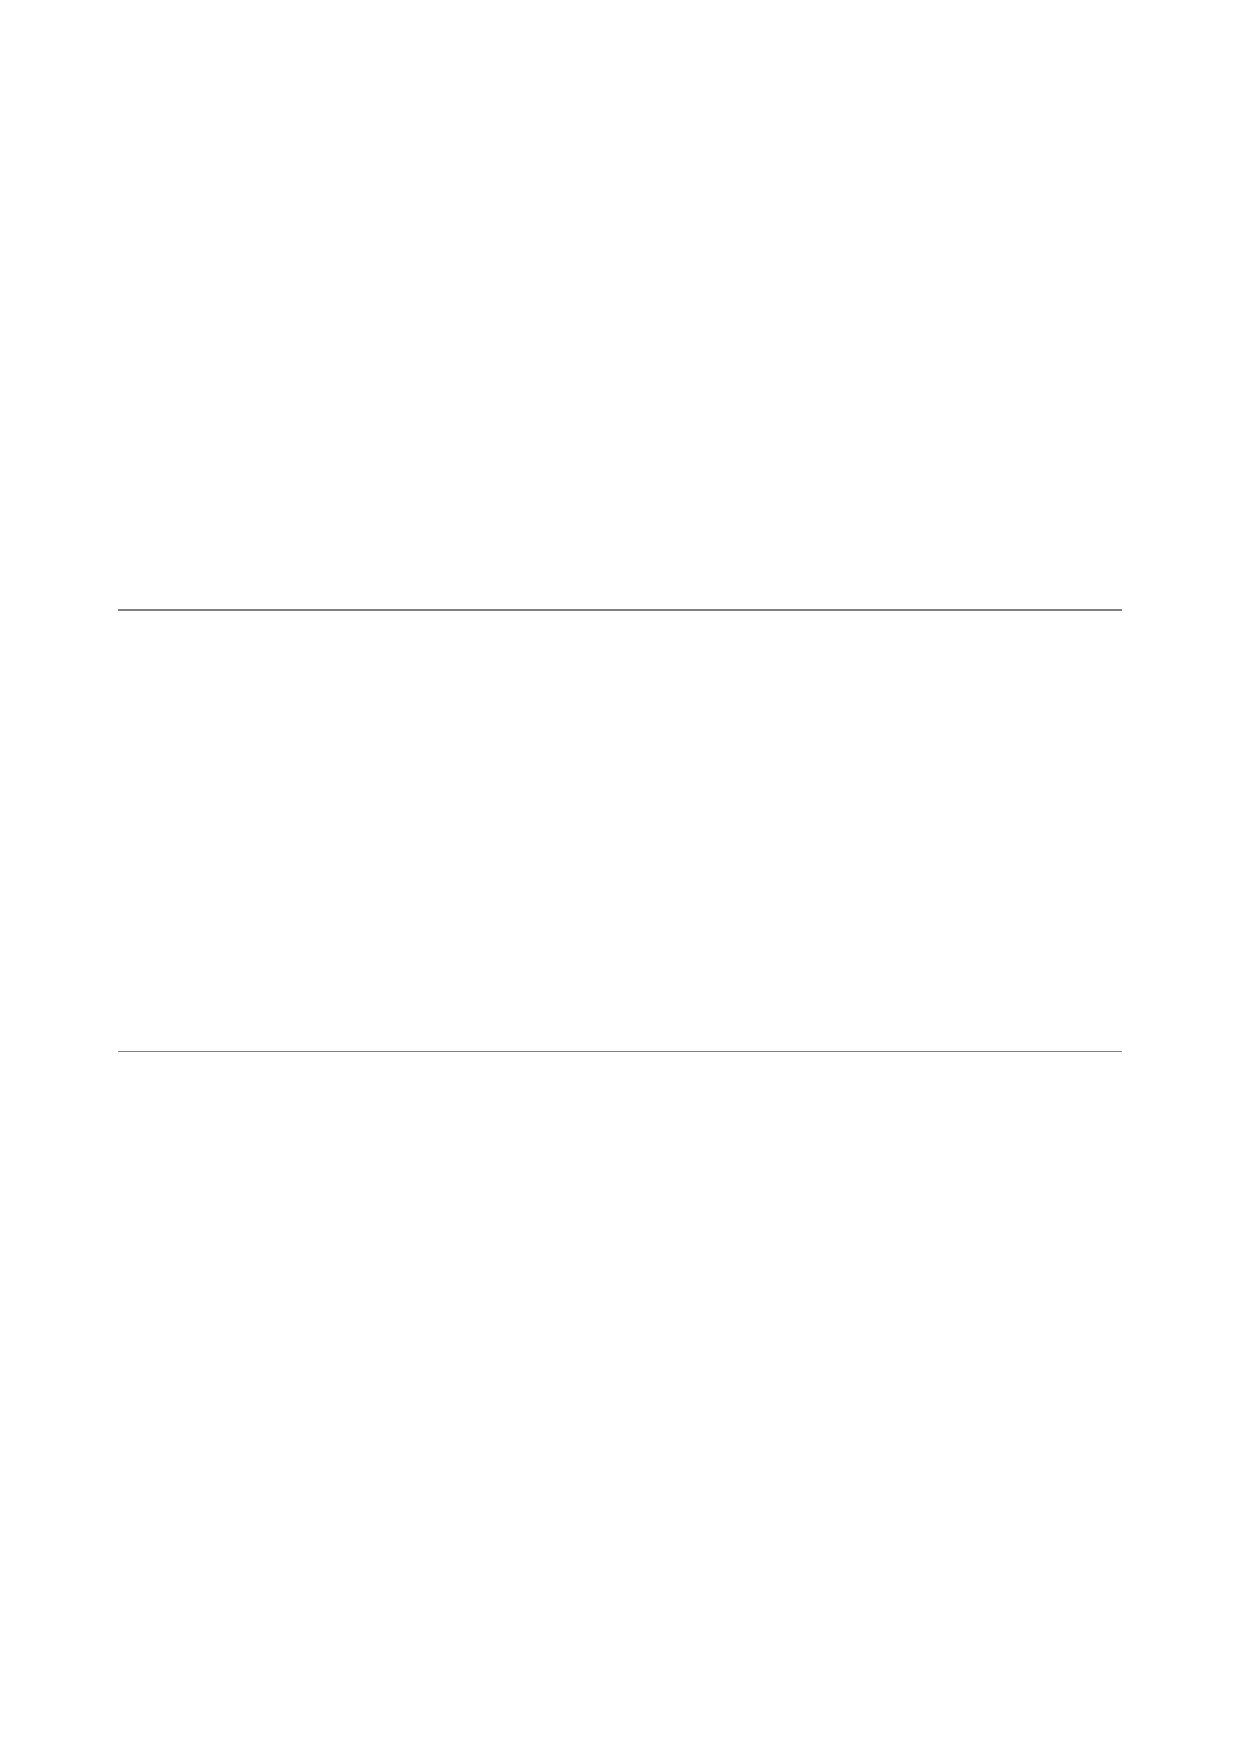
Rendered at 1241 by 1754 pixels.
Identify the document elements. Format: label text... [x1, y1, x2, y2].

table_cell ✔️ [888, 463, 1122, 497]
table_cell for...in [118, 888, 298, 923]
table_cell ✔️ [888, 497, 1122, 532]
table_header Метод / операция [118, 302, 489, 393]
table_cell Object.keys() [118, 923, 298, 957]
text value: 123, [118, 1524, 1122, 1548]
text obj.toString; // доступ есть всегда [118, 1300, 1122, 1323]
table_header enumerable: false [471, 854, 676, 888]
table_cell ✔️ [668, 463, 888, 497]
table_cell ✔️ [298, 923, 360, 957]
table_cell ✔️ (но скажет false) [668, 497, 888, 532]
table_cell ✔️ [489, 497, 668, 532]
text Object.defineProperty(Object.prototype, "hidden", { [118, 1501, 1122, 1524]
table_cell ❌ [360, 958, 471, 992]
table_cell ✔️ [489, 532, 668, 595]
table_header Видит унаследованные [668, 302, 888, 393]
table_cell ✔️ [298, 992, 360, 1036]
table_cell ❌ [471, 923, 676, 957]
table_cell ✔️ [360, 888, 471, 923]
text }); [118, 1572, 1122, 1595]
table_cell ✔️ [888, 428, 1122, 463]
table_cell obj[key] / obj.prop [118, 463, 489, 497]
subtitle ✅ Методы / операции, которые видят унаследованные свойства, даже если enumerable: false [118, 118, 1122, 290]
table_cell ✔️ [888, 532, 1122, 595]
table_cell Object.entries() [118, 992, 298, 1036]
table_cell "key" in obj [118, 394, 489, 428]
table_cell Object.values() [118, 958, 298, 992]
table_cell Object.getPrototypeOf() + поиск в прототипе [118, 532, 489, 595]
table_cell ✔️ [668, 532, 888, 595]
text Например, метод из прототипа: [118, 1453, 1122, 1482]
table_cell ❌ [471, 888, 676, 923]
table_header Метод [118, 854, 298, 888]
table_cell ❌ [360, 992, 471, 1036]
table_cell ✔️ [489, 394, 668, 428]
subtitle ❌ Методы, которые НЕ покажут enumerable: false свойства (ни свои, ни унаследованные) [118, 664, 1122, 841]
table_cell ✔️ [489, 428, 668, 463]
table_header Видит собственные [489, 302, 668, 393]
text "toString" in obj; // true, даже если enumerable: false [118, 1323, 1122, 1347]
table_header Inherited [360, 854, 471, 888]
table_cell ❌ [360, 923, 471, 957]
table_cell ✔️ [298, 888, 360, 923]
table_cell ✔️ [668, 428, 888, 463]
subtitle 1. Методы “доступа” → видят ВСЁ [118, 1197, 1122, 1240]
table_cell ✔️ [298, 958, 360, 992]
table_header Видит enumerable: false [888, 302, 1122, 393]
text enumerable: false [118, 1548, 1122, 1572]
table_cell ✔️ [888, 394, 1122, 428]
table_cell ✔️ [668, 394, 888, 428]
subtitle ❗ Особо важное различие [118, 1106, 1122, 1163]
table_cell ✔️ [489, 463, 668, 497]
table_cell obj.propertyIsEnumerable(key) [118, 497, 489, 532]
table_cell ❌ [471, 958, 676, 992]
subtitle 2. Методы “перечисления” → скрывают enumerable: false [118, 1397, 1122, 1441]
table_cell Reflect.has(obj, key) [118, 428, 489, 463]
table_cell ❌ [471, 992, 676, 1036]
table_header Own [298, 854, 360, 888]
text Даже неперечислимое, даже унаследованное: [118, 1252, 1122, 1281]
